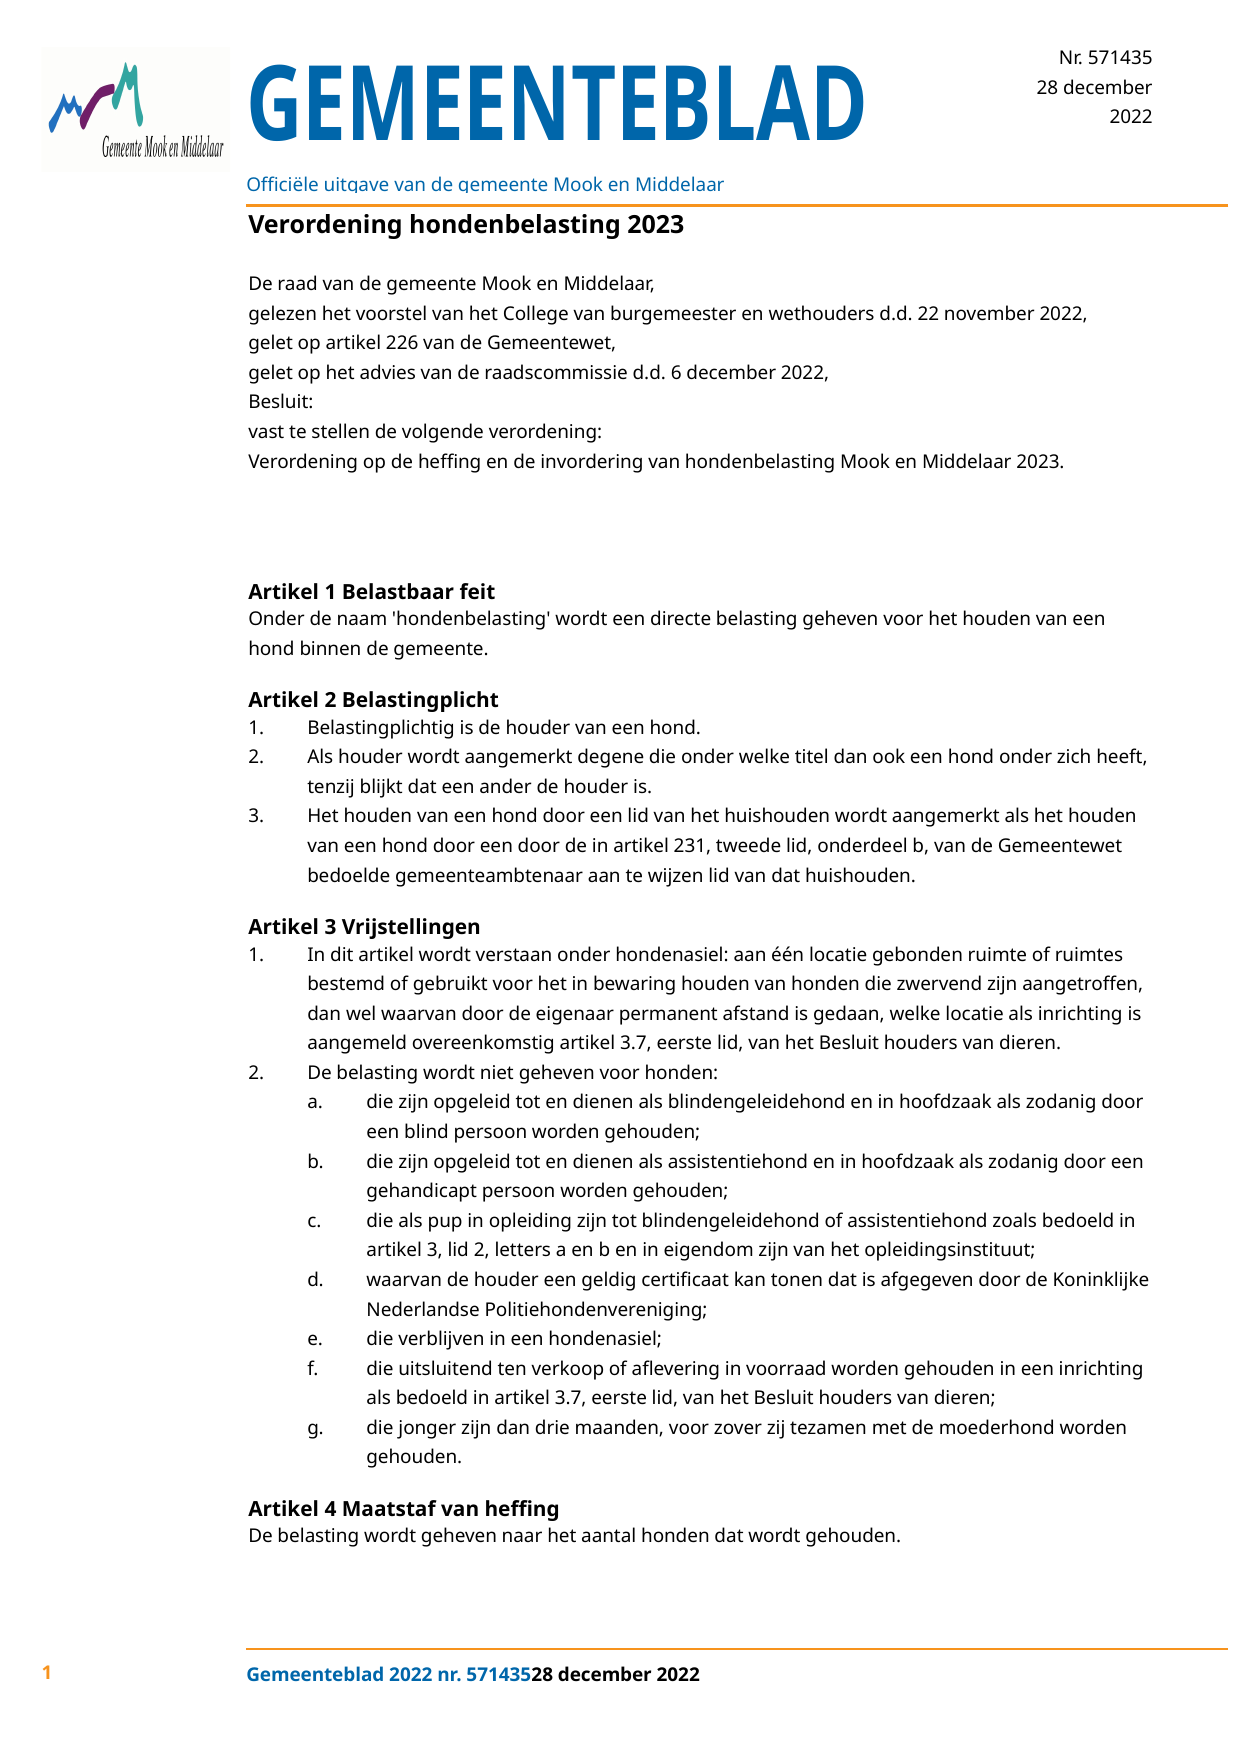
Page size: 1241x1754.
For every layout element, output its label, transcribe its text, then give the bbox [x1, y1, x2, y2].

list Als houder wordt aangemerkt degene die onder welke titel dan ook een hond onder zich heeft, tenzij blijkt dat een ander de houder is. [248, 743, 1152, 799]
list die zijn opgeleid tot en dienen als assistentiehond en in hoofdzaak als zodanig door een gehandicapt persoon worden gehouden; [307, 1148, 1152, 1203]
list die zijn opgeleid tot en dienen als blindengeleidehond en in hoofdzaak als zodanig door een blind persoon worden gehouden; [307, 1089, 1152, 1144]
text Artikel 3 Vrijstellingen [248, 912, 1152, 941]
list die als pup in opleiding zijn tot blindengeleidehond of assistentiehond zoals bedoeld in artikel 3, lid 2, letters a en b en in eigendom zijn van het opleidingsinstituut; [307, 1207, 1152, 1262]
text Artikel 2 Belastingplicht [248, 686, 1152, 714]
list De belasting wordt niet geheven voor honden: [248, 1059, 1152, 1085]
text Verordening op de heffing en de invordering van hondenbelasting Mook en Middelaar 2023. [248, 448, 1152, 473]
list die uitsluitend ten verkoop of aflevering in voorraad worden gehouden in een inrichting als bedoeld in artikel 3.7, eerste lid, van het Besluit houders van dieren; [307, 1355, 1152, 1410]
list Het houden van een hond door een lid van het huishouden wordt aangemerkt als het houden van een hond door een door de in artikel 231, tweede lid, onderdeel b, van de Gemeentewet bedoelde gemeenteambtenaar aan te wijzen lid van dat huishouden. [248, 803, 1152, 888]
text Verordening hondenbelasting 2023 [248, 207, 1152, 241]
text De belasting wordt geheven naar het aantal honden dat wordt gehouden. [248, 1522, 1152, 1548]
text Onder de naam 'hondenbelasting' wordt een directe belasting geheven voor het houden van een hond binnen de gemeente. [248, 606, 1152, 661]
list waarvan de houder een geldig certificaat kan tonen dat is afgegeven door de Koninklijke Nederlandse Politiehondenvereniging; [307, 1266, 1152, 1321]
text Artikel 4 Maatstaf van heffing [248, 1494, 1152, 1522]
text gelet op artikel 226 van de Gemeentewet, [248, 329, 1152, 355]
text Artikel 1 Belastbaar feit [248, 577, 1152, 606]
text vast te stellen de volgende verordening: [248, 418, 1152, 444]
list die verblijven in een hondenasiel; [307, 1325, 1152, 1351]
text Besluit: [248, 389, 1152, 414]
list In dit artikel wordt verstaan onder hondenasiel: aan één locatie gebonden ruimte of ruimtes bestemd of gebruikt voor het in bewaring houden van honden die zwervend zijn aangetroffen, dan wel waarvan door de eigenaar permanent afstand is gedaan, welke locatie als inrichting is aangemeld overeenkomstig artikel 3.7, eerste lid, van het Besluit houders van dieren. [248, 941, 1152, 1055]
text gelet op het advies van de raadscommissie d.d. 6 december 2022, [248, 359, 1152, 385]
text De raad van de gemeente Mook en Middelaar, [248, 270, 1152, 296]
list die jonger zijn dan drie maanden, voor zover zij tezamen met de moederhond worden gehouden. [307, 1414, 1152, 1469]
picture [41, 47, 231, 172]
text gelezen het voorstel van het College van burgemeester en wethouders d.d. 22 november 2022, [248, 300, 1152, 326]
list Belastingplichtig is de houder van een hond. [248, 714, 1152, 740]
